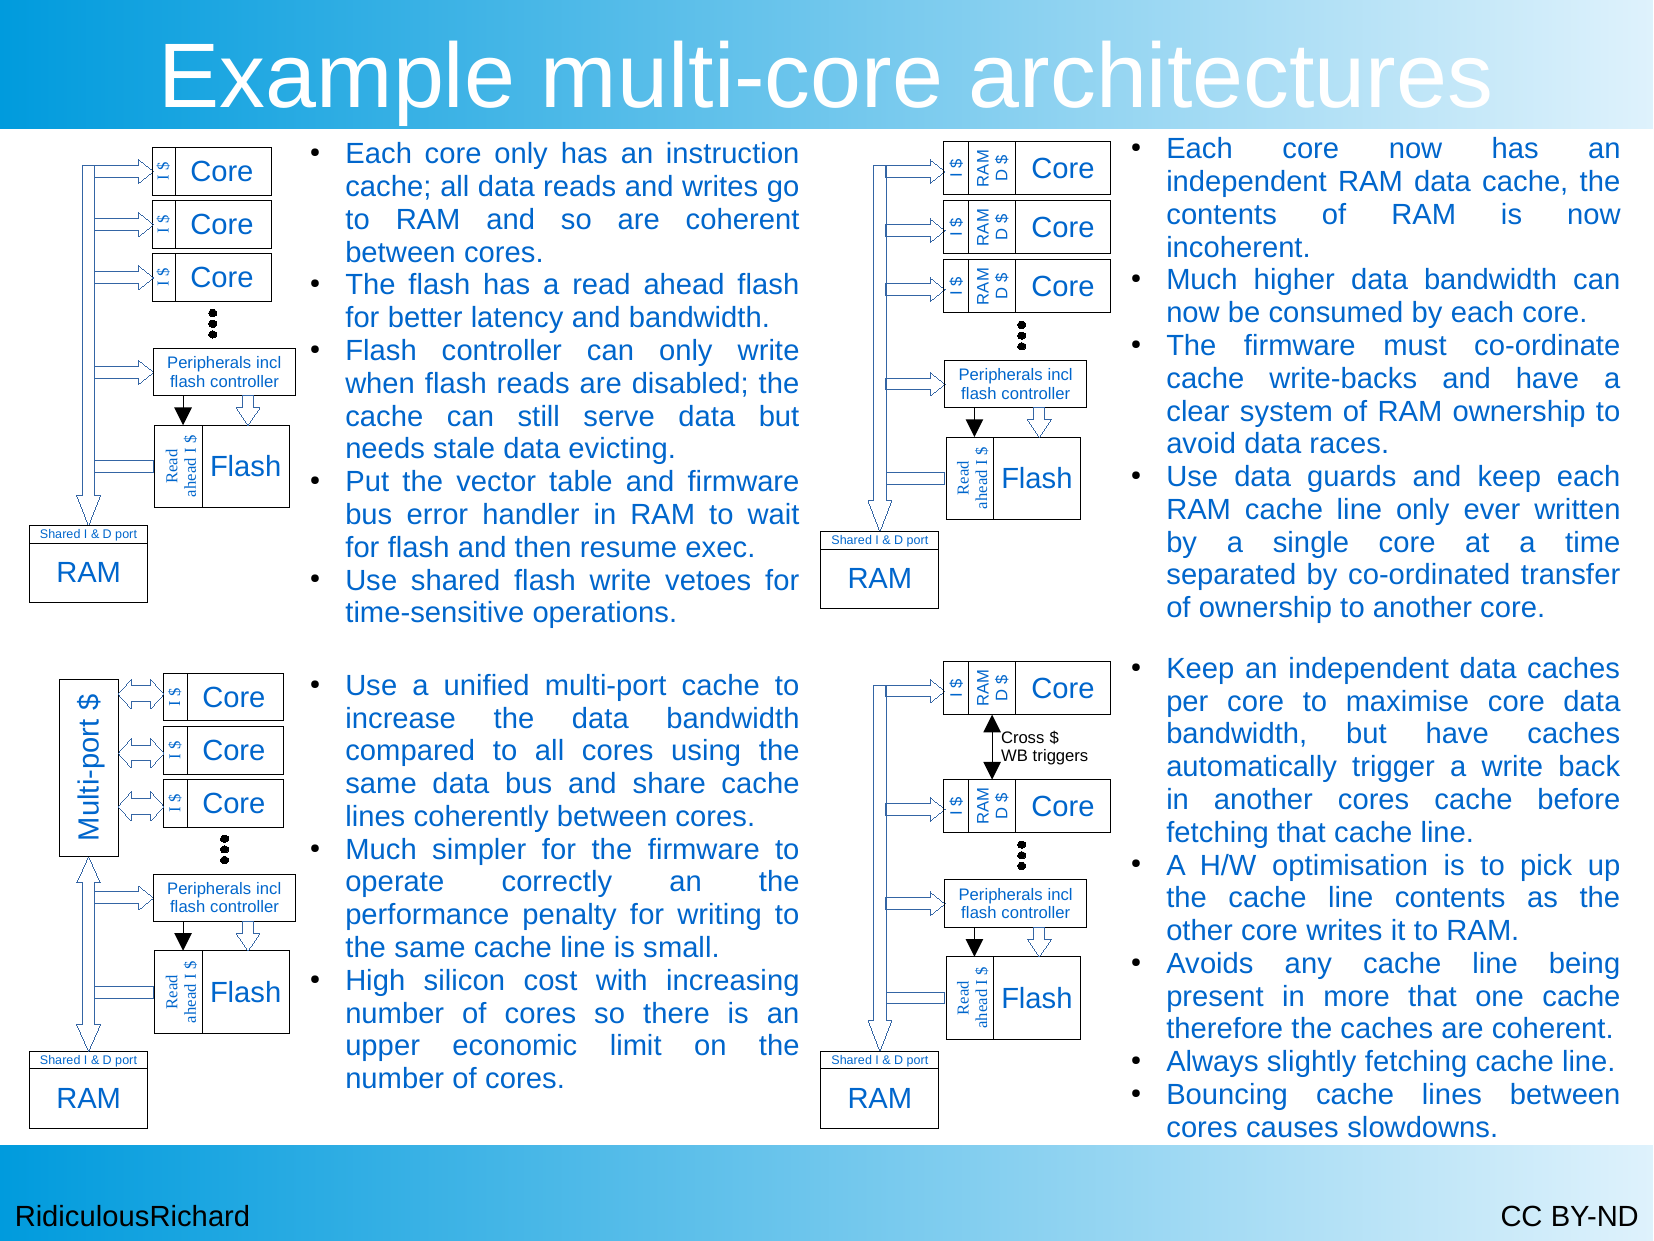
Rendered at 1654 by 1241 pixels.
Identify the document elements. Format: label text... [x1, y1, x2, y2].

text_box Core [1015, 141, 1111, 195]
text_box Core [192, 726, 282, 775]
text_box Peripherals incl flash controller [944, 360, 1087, 408]
text_box Core [1015, 259, 1111, 313]
text_box Core [192, 673, 282, 721]
text_box I $ [943, 259, 969, 313]
text_box RAM D $ [969, 259, 1015, 313]
text_box I $ [943, 779, 969, 833]
text_box RAM D $ [969, 200, 1015, 254]
text_box Multi-port $ [59, 679, 119, 857]
text_box Core [192, 779, 282, 828]
text_box [1017, 851, 1026, 859]
text_box RAM D $ [969, 141, 1015, 195]
text_box RAM [29, 1069, 148, 1129]
text_box Flash [993, 437, 1081, 520]
text_box RAM [29, 544, 148, 603]
text_box Flash [213, 425, 290, 508]
text_box Core [1015, 661, 1111, 715]
text_box [208, 309, 217, 317]
text_box Each core now has an independent RAM data cache, the contents of RAM is now incoherent. Much higher data bandwidth can now be consumed by each core. The firmware must co-ordinate cache write-backs and have a clear system of RAM ownership to avoid data races. Use data guards and keep each RAM cache line only ever written by a single core at a time separated by co-ordinated transfer of ownership to another core. [1116, 124, 1636, 632]
text_box Read ahead I $ [154, 413, 213, 520]
text_box Peripherals incl flash controller [153, 348, 295, 396]
text_box Read ahead I $ [946, 425, 1004, 532]
text_box I $ [943, 200, 969, 254]
text_box I $ [146, 135, 180, 188]
text_box Core [1015, 200, 1111, 254]
text_box [1017, 862, 1026, 870]
text_box Keep an independent data caches per core to maximise core data bandwidth, but have caches automatically trigger a write back in another cores cache before fetching that cache line. A H/W optimisation is to pick up the cache line contents as the other core writes it to RAM. Avoids any cache line being present in more that one cache therefore the caches are coherent. Always slightly fetching cache line. Bouncing cache lines between cores causes slowdowns. [1116, 644, 1636, 1151]
text_box Shared I & D port [820, 1051, 939, 1069]
text_box Core [180, 147, 271, 196]
text_box Core [180, 253, 271, 302]
text_box I $ [146, 242, 180, 313]
text_box RAM D $ [969, 661, 1015, 715]
text_box I $ [157, 661, 192, 714]
text_box I $ [943, 141, 969, 195]
title Example multi-core architectures [82, 23, 1571, 129]
text_box Read ahead I $ [946, 944, 1004, 1052]
text_box RAM [820, 1069, 939, 1129]
text_box RAM [820, 550, 939, 609]
text_box [220, 856, 229, 864]
text_box Each core only has an instruction cache; all data reads and writes go to RAM and so are coherent between cores. The flash has a read ahead flash for better latency and bandwidth. Flash controller can only write when flash reads are disabled; the cache can still serve data but needs stale data evicting. Put the vector table and firmware bus error handler in RAM to wait for flash and then resume exec. Use shared flash write vetoes for time-sensitive operations. [295, 129, 815, 637]
text_box [208, 330, 217, 339]
text_box [208, 320, 217, 328]
text_box Flash [993, 956, 1081, 1040]
text_box I $ [943, 661, 969, 715]
text_box RAM D $ [969, 779, 1015, 833]
text_box I $ [157, 767, 192, 839]
text_box Read ahead I $ [154, 939, 213, 1046]
text_box Peripherals incl flash controller [944, 879, 1087, 928]
text_box Core [1015, 779, 1111, 833]
text_box Peripherals incl flash controller [153, 874, 295, 922]
text_box I $ [146, 188, 180, 242]
text_box Shared I & D port [29, 525, 148, 544]
text_box Shared I & D port [820, 531, 939, 550]
text_box I $ [157, 714, 192, 767]
text_box Use a unified multi-port cache to increase the data bandwidth compared to all cores using the same data bus and share cache lines coherently between cores. Much simpler for the firmware to operate correctly an the performance penalty for writing to the same cache line is small. High silicon cost with increasing number of cores so there is an upper economic limit on the number of cores. [295, 661, 815, 1123]
text_box Cross $ WB triggers [986, 720, 1105, 773]
text_box [220, 835, 229, 843]
text_box [1017, 841, 1026, 849]
text_box [1017, 342, 1026, 350]
text_box Shared I & D port [29, 1051, 148, 1069]
text_box Core [180, 200, 271, 249]
text_box Flash [213, 950, 290, 1034]
text_box [1017, 332, 1026, 340]
text_box [220, 845, 229, 853]
text_box [1017, 321, 1026, 329]
